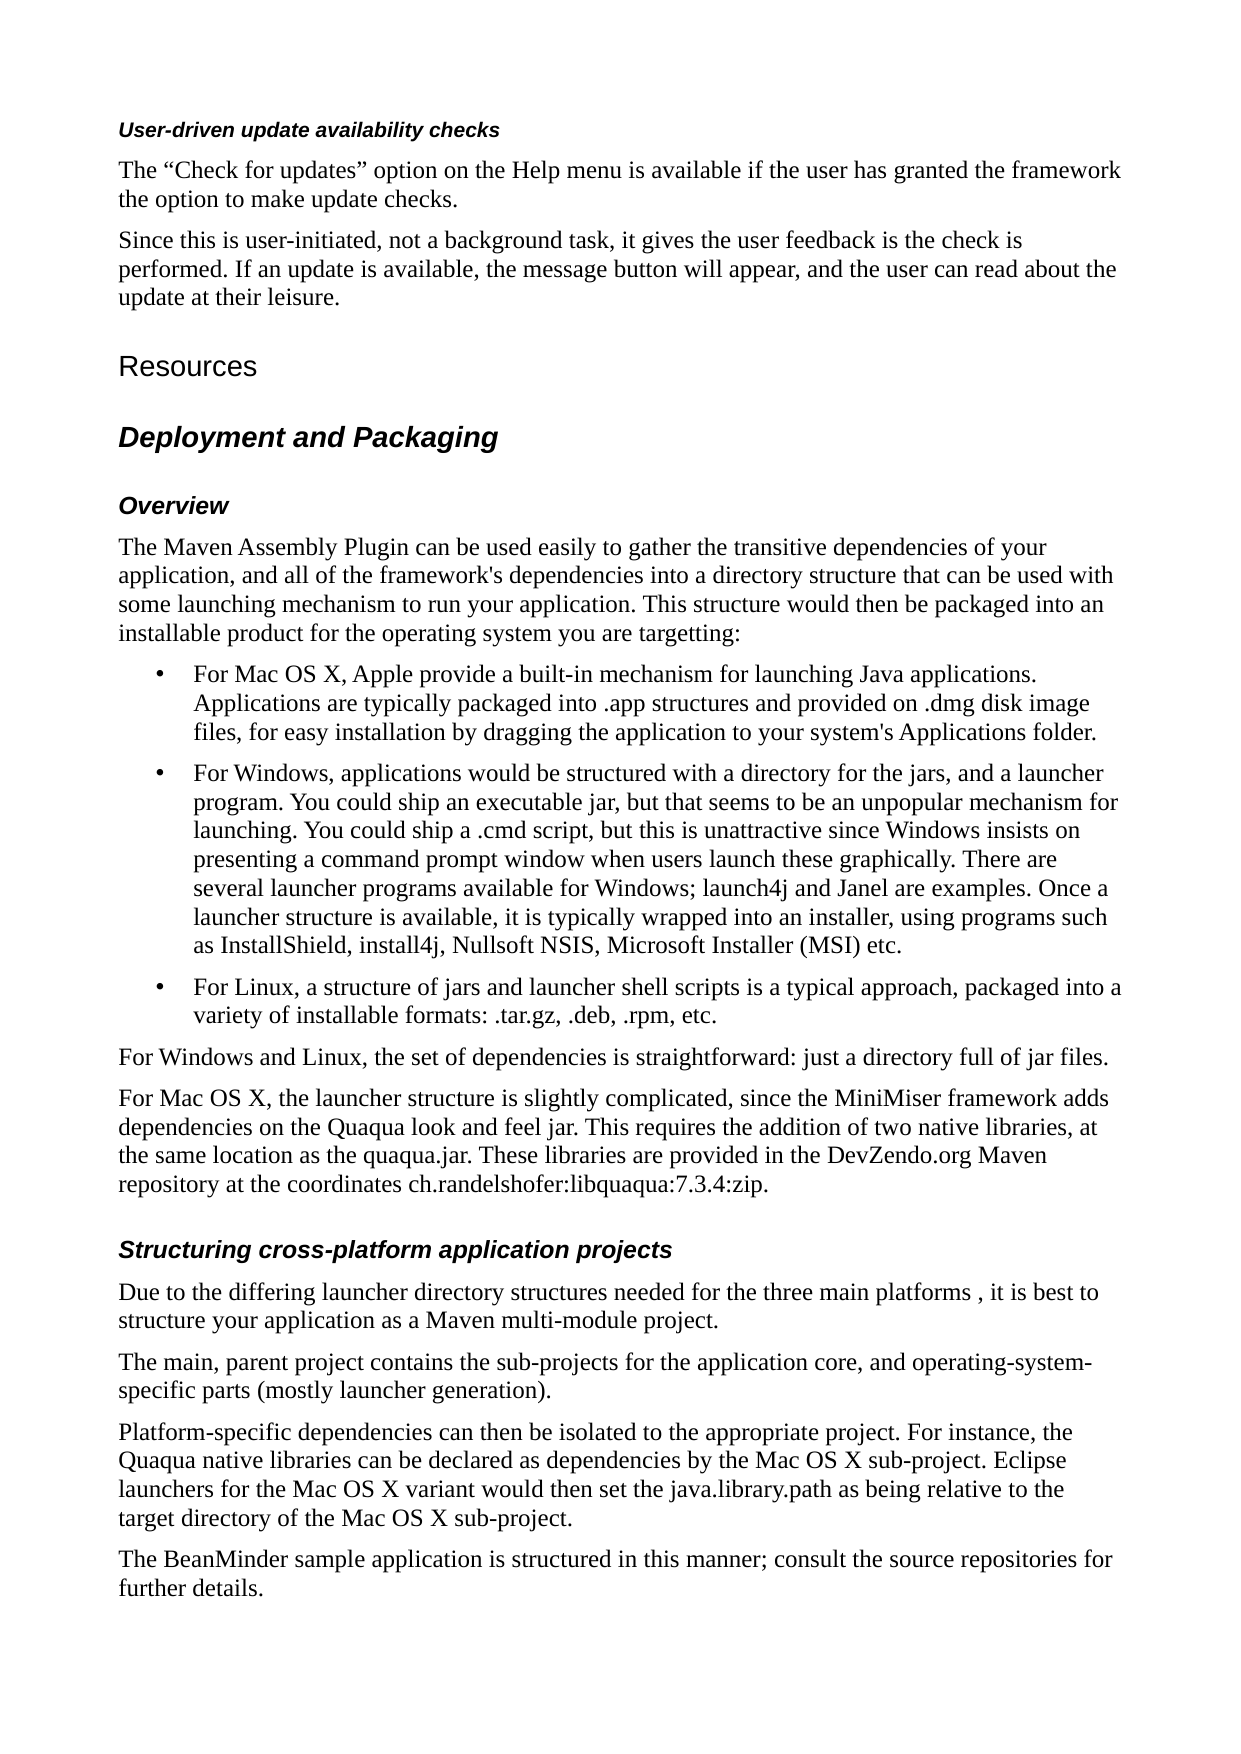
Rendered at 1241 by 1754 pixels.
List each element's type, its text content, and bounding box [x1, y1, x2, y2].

text The “Check for updates” option on the Help menu is available if the user has granted the framework the option to make update checks. [118, 155, 1122, 212]
text The main, parent project contains the sub-projects for the application core, and operating-system-specific parts (mostly launcher generation). [118, 1347, 1122, 1404]
text The BeanMinder sample application is structured in this manner; consult the source repositories for further details. [118, 1544, 1122, 1602]
list For Linux, a structure of jars and launcher shell scripts is a typical approach, packaged into a variety of installable formats: .tar.gz, .deb, .rpm, etc. [156, 972, 1122, 1029]
text Platform-specific dependencies can then be isolated to the appropriate project. For instance, the Quaqua native libraries can be declared as dependencies by the Mac OS X sub-project. Eclipse launchers for the Mac OS X variant would then set the java.library.path as being relative to the target directory of the Mac OS X sub-project. [118, 1417, 1122, 1532]
list For Mac OS X, Apple provide a built-in mechanism for launching Java applications. Applications are typically packaged into .app structures and provided on .dmg disk image files, for easy installation by dragging the application to your system's Applications folder. [156, 659, 1122, 746]
text For Windows and Linux, the set of dependencies is straightforward: just a directory full of jar files. [118, 1042, 1122, 1071]
subtitle Structuring cross-platform application projects [118, 1236, 1122, 1264]
text Since this is user-initiated, not a background task, it gives the user feedback is the check is performed. If an update is available, the message button will appear, and the user can read about the update at their leisure. [118, 225, 1122, 311]
subtitle User-driven update availability checks [118, 118, 1122, 142]
list For Windows, applications would be structured with a directory for the jars, and a launcher program. You could ship an executable jar, but that seems to be an unpopular mechanism for launching. You could ship a .cmd script, but this is unattractive since Windows insists on presenting a command prompt window when users launch these graphically. There are several launcher programs available for Windows; launch4j and Janel are examples. Once a launcher structure is available, it is typically wrapped into an installer, using programs such as InstallShield, install4j, Nullsoft NSIS, Microsoft Installer (MSI) etc. [156, 758, 1122, 959]
subtitle Overview [118, 491, 1122, 519]
subtitle Deployment and Packaging [118, 420, 1122, 453]
text The Maven Assembly Plugin can be used easily to gather the transitive dependencies of your application, and all of the framework's dependencies into a directory structure that can be used with some launching mechanism to run your application. This structure would then be packaged into an installable product for the operating system you are targetting: [118, 532, 1122, 647]
text For Mac OS X, the launcher structure is slightly complicated, since the MiniMiser framework adds dependencies on the Quaqua look and feel jar. This requires the addition of two native libraries, at the same location as the quaqua.jar. These libraries are provided in the DevZendo.org Maven repository at the coordinates ch.randelshofer:libquaqua:7.3.4:zip. [118, 1083, 1122, 1198]
subtitle Resources [118, 349, 1122, 382]
text Due to the differing launcher directory structures needed for the three main platforms , it is best to structure your application as a Maven multi-module project. [118, 1277, 1122, 1334]
